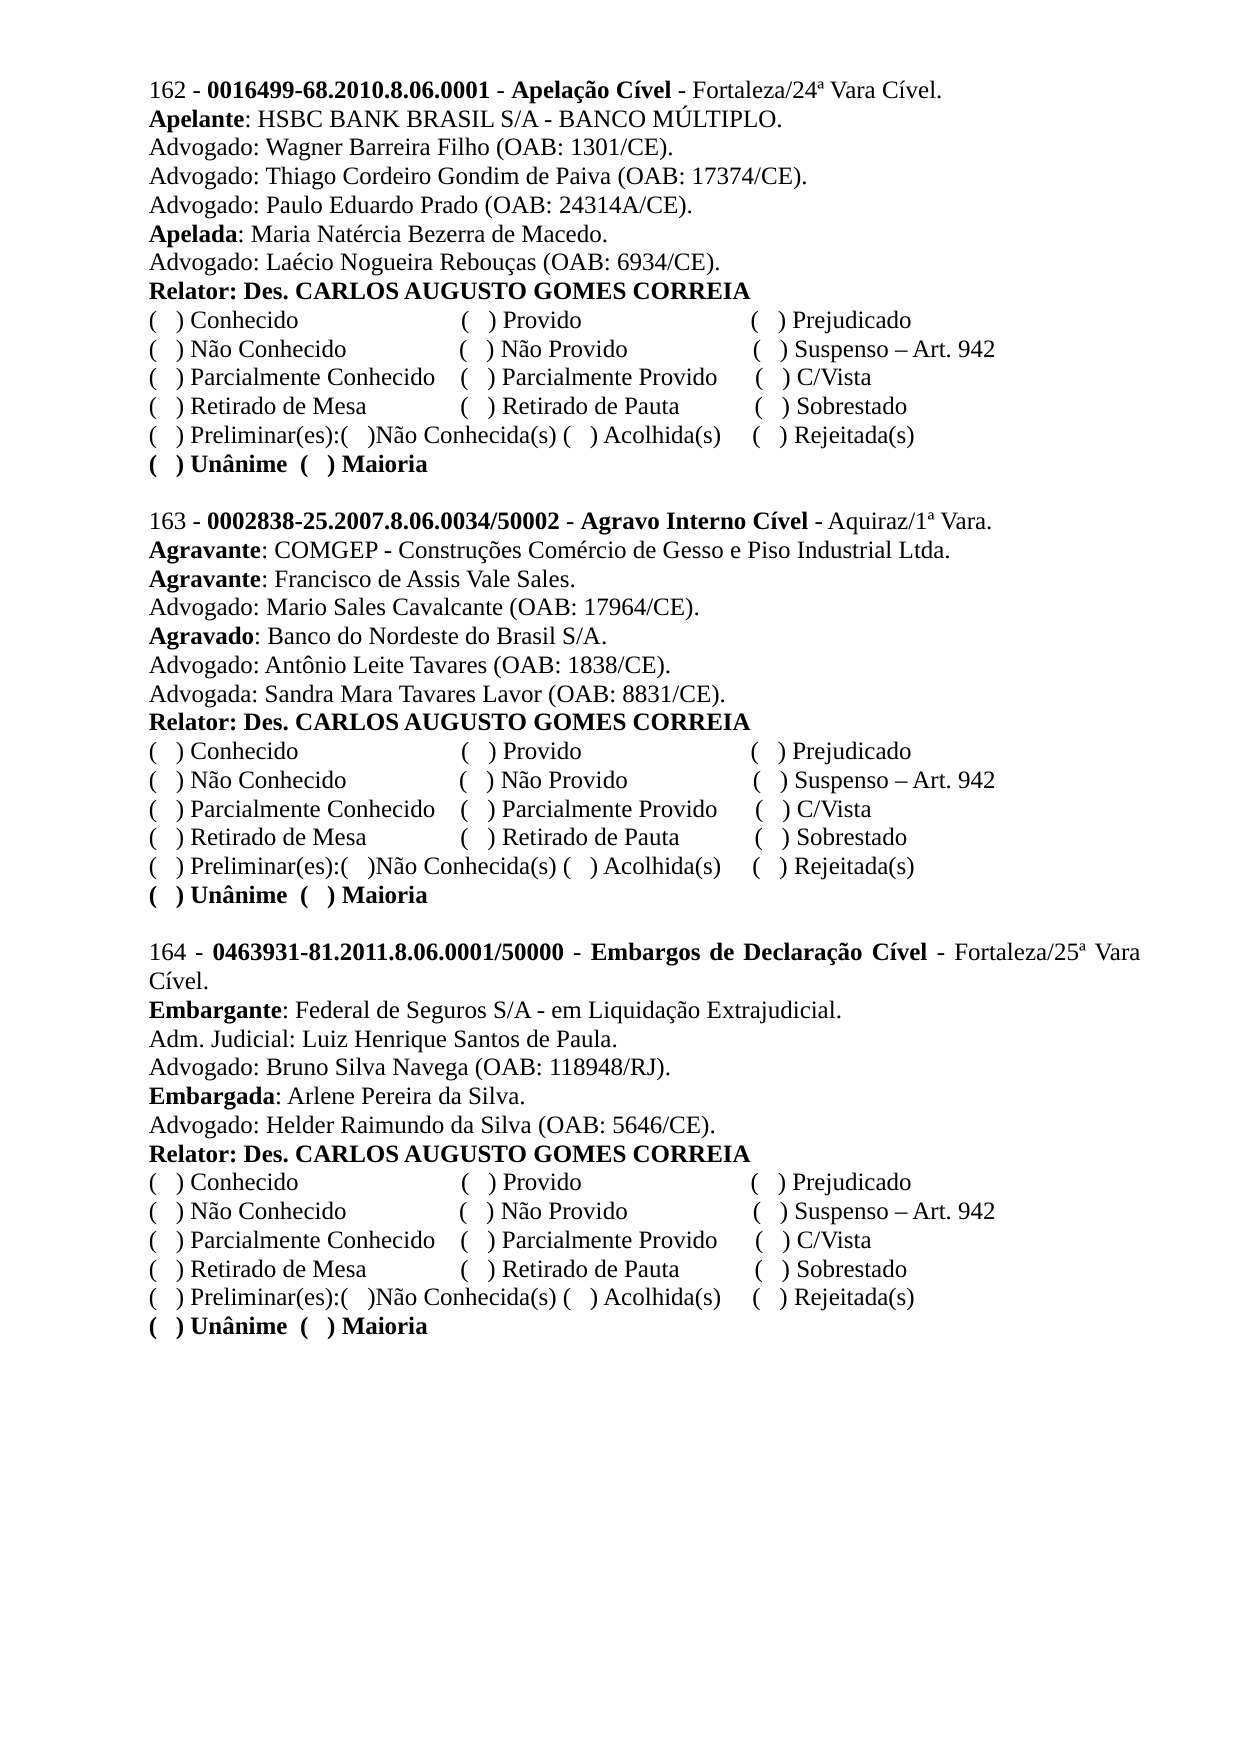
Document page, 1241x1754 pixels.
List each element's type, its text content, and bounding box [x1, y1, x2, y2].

text ( ) Preliminar(es):( )Não Conhecida(s) ( ) Acolhida(s) ( ) Rejeitada(s) [148, 420, 1158, 449]
text ( ) Não Conhecido ( ) Não Provido ( ) Suspenso – Art. 942 [148, 334, 1158, 362]
text Apelada: Maria Natércia Bezerra de Macedo. [148, 219, 1141, 247]
text ( ) Parcialmente Conhecido ( ) Parcialmente Provido ( ) C/Vista [148, 794, 1158, 822]
text Agravado: Banco do Nordeste do Brasil S/A. [148, 621, 1141, 650]
text Relator: Des. CARLOS AUGUSTO GOMES CORREIA [148, 707, 1141, 736]
text Embargante: Federal de Seguros S/A - em Liquidação Extrajudicial. [148, 995, 1141, 1024]
text Apelante: HSBC BANK BRASIL S/A - BANCO MÚLTIPLO. [148, 104, 1141, 132]
text ( ) Conhecido ( ) Provido ( ) Prejudicado [148, 1167, 1141, 1196]
text Advogado: Bruno Silva Navega (OAB: 118948/RJ). [148, 1052, 1141, 1081]
text Advogado: Wagner Barreira Filho (OAB: 1301/CE). [148, 132, 1141, 161]
text ( ) Não Conhecido ( ) Não Provido ( ) Suspenso – Art. 942 [148, 1196, 1158, 1225]
text ( ) Conhecido ( ) Provido ( ) Prejudicado [148, 736, 1141, 765]
text ( ) Unânime ( ) Maioria [148, 1311, 1158, 1340]
text Relator: Des. CARLOS AUGUSTO GOMES CORREIA [148, 276, 1141, 305]
text Advogado: Antônio Leite Tavares (OAB: 1838/CE). [148, 650, 1141, 679]
text ( ) Retirado de Mesa ( ) Retirado de Pauta ( ) Sobrestado [148, 391, 1158, 420]
text ( ) Parcialmente Conhecido ( ) Parcialmente Provido ( ) C/Vista [148, 362, 1158, 391]
text Embargada: Arlene Pereira da Silva. [148, 1081, 1141, 1110]
text Advogado: Laécio Nogueira Rebouças (OAB: 6934/CE). [148, 247, 1141, 276]
text Adm. Judicial: Luiz Henrique Santos de Paula. [148, 1024, 1141, 1052]
text 162 - 0016499-68.2010.8.06.0001 - Apelação Cível - Fortaleza/24ª Vara Cível. [148, 75, 1141, 104]
text ( ) Conhecido ( ) Provido ( ) Prejudicado [148, 305, 1141, 334]
text ( ) Preliminar(es):( )Não Conhecida(s) ( ) Acolhida(s) ( ) Rejeitada(s) [148, 1282, 1158, 1311]
text ( ) Unânime ( ) Maioria [148, 449, 1158, 477]
text ( ) Retirado de Mesa ( ) Retirado de Pauta ( ) Sobrestado [148, 1254, 1158, 1282]
text Agravante: Francisco de Assis Vale Sales. [148, 564, 1141, 592]
text ( ) Parcialmente Conhecido ( ) Parcialmente Provido ( ) C/Vista [148, 1225, 1158, 1254]
text 163 - 0002838-25.2007.8.06.0034/50002 - Agravo Interno Cível - Aquiraz/1ª Vara. [148, 506, 1141, 535]
text ( ) Unânime ( ) Maioria [148, 880, 1158, 909]
text Advogado: Helder Raimundo da Silva (OAB: 5646/CE). [148, 1110, 1141, 1139]
text Relator: Des. CARLOS AUGUSTO GOMES CORREIA [148, 1139, 1141, 1167]
text Agravante: COMGEP - Construções Comércio de Gesso e Piso Industrial Ltda. [148, 535, 1141, 564]
text Advogado: Mario Sales Cavalcante (OAB: 17964/CE). [148, 592, 1141, 621]
text ( ) Preliminar(es):( )Não Conhecida(s) ( ) Acolhida(s) ( ) Rejeitada(s) [148, 851, 1158, 880]
text Advogado: Thiago Cordeiro Gondim de Paiva (OAB: 17374/CE). [148, 161, 1141, 190]
text Advogada: Sandra Mara Tavares Lavor (OAB: 8831/CE). [148, 679, 1141, 707]
text ( ) Retirado de Mesa ( ) Retirado de Pauta ( ) Sobrestado [148, 822, 1158, 851]
text 164 - 0463931-81.2011.8.06.0001/50000 - Embargos de Declaração Cível - Fortaleza/25ª Vara Cível. [148, 937, 1141, 995]
text Advogado: Paulo Eduardo Prado (OAB: 24314A/CE). [148, 190, 1141, 219]
text ( ) Não Conhecido ( ) Não Provido ( ) Suspenso – Art. 942 [148, 765, 1158, 794]
